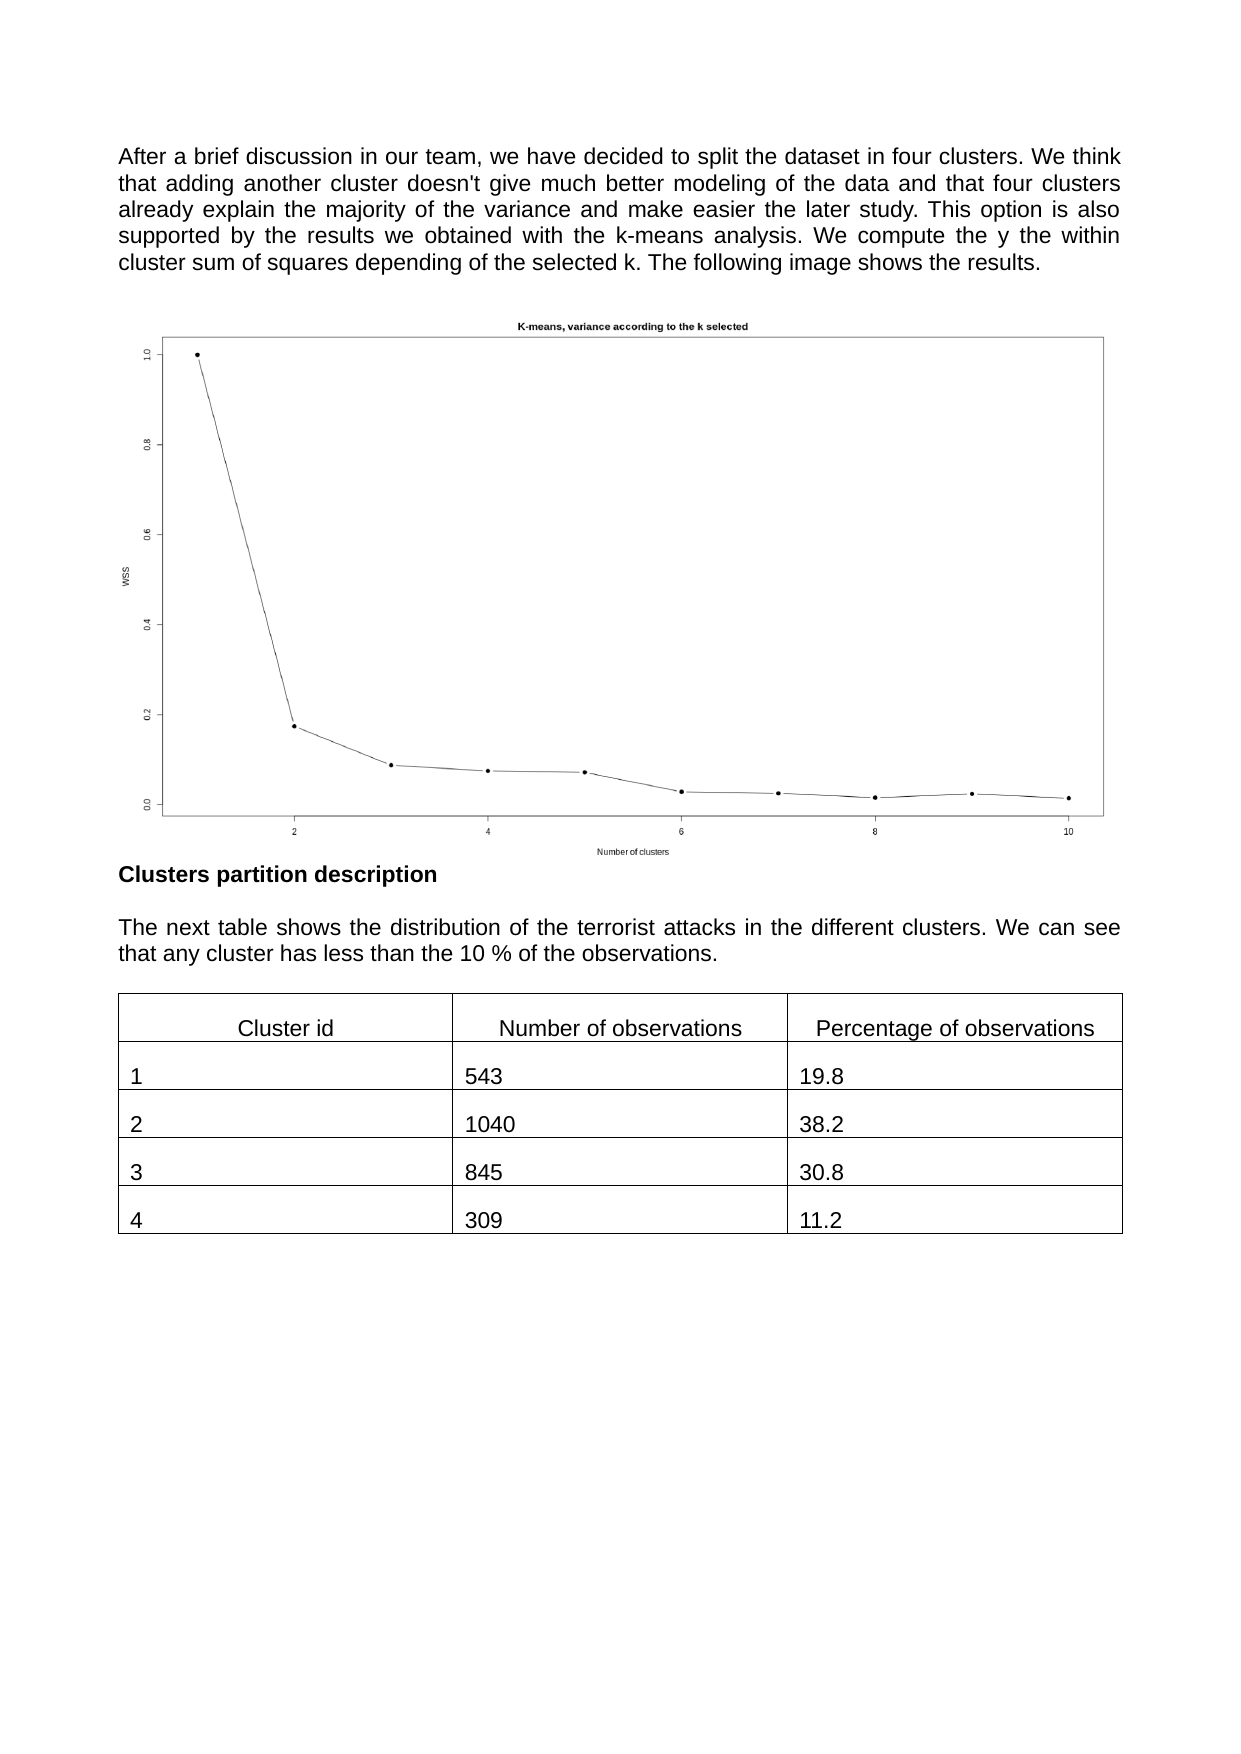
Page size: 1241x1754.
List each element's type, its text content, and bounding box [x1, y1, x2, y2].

table_header Cluster id [119, 994, 452, 1041]
table_cell 19.8 [788, 1042, 1122, 1089]
table_cell 309 [453, 1186, 787, 1233]
table_cell 2 [119, 1090, 452, 1137]
table_cell 30.8 [788, 1138, 1122, 1185]
picture [118, 313, 1122, 862]
table_cell 11.2 [788, 1186, 1122, 1233]
text Clusters partition description [118, 862, 1122, 888]
table_cell 1040 [453, 1090, 787, 1137]
table_header Number of observations [453, 994, 787, 1041]
table_header Percentage of observations [788, 994, 1122, 1041]
table_cell 3 [119, 1138, 452, 1185]
table_cell 845 [453, 1138, 787, 1185]
table_cell 543 [453, 1042, 787, 1089]
table_cell 4 [119, 1186, 452, 1233]
text The next table shows the distribution of the terrorist attacks in the different clusters. We can see that any cluster has less than the 10 % of the observations. [118, 914, 1122, 967]
table_cell 38.2 [788, 1090, 1122, 1137]
subtitle After a brief discussion in our team, we have decided to split the dataset in four clusters. We think that adding another cluster doesn't give much better modeling of the data and that four clusters already explain the majority of the variance and make easier the later study. This option is also supported by the results we obtained with the k-means analysis. We compute the y the within cluster sum of squares depending of the selected k. The following image shows the results. [118, 143, 1122, 275]
table_cell 1 [119, 1042, 452, 1089]
